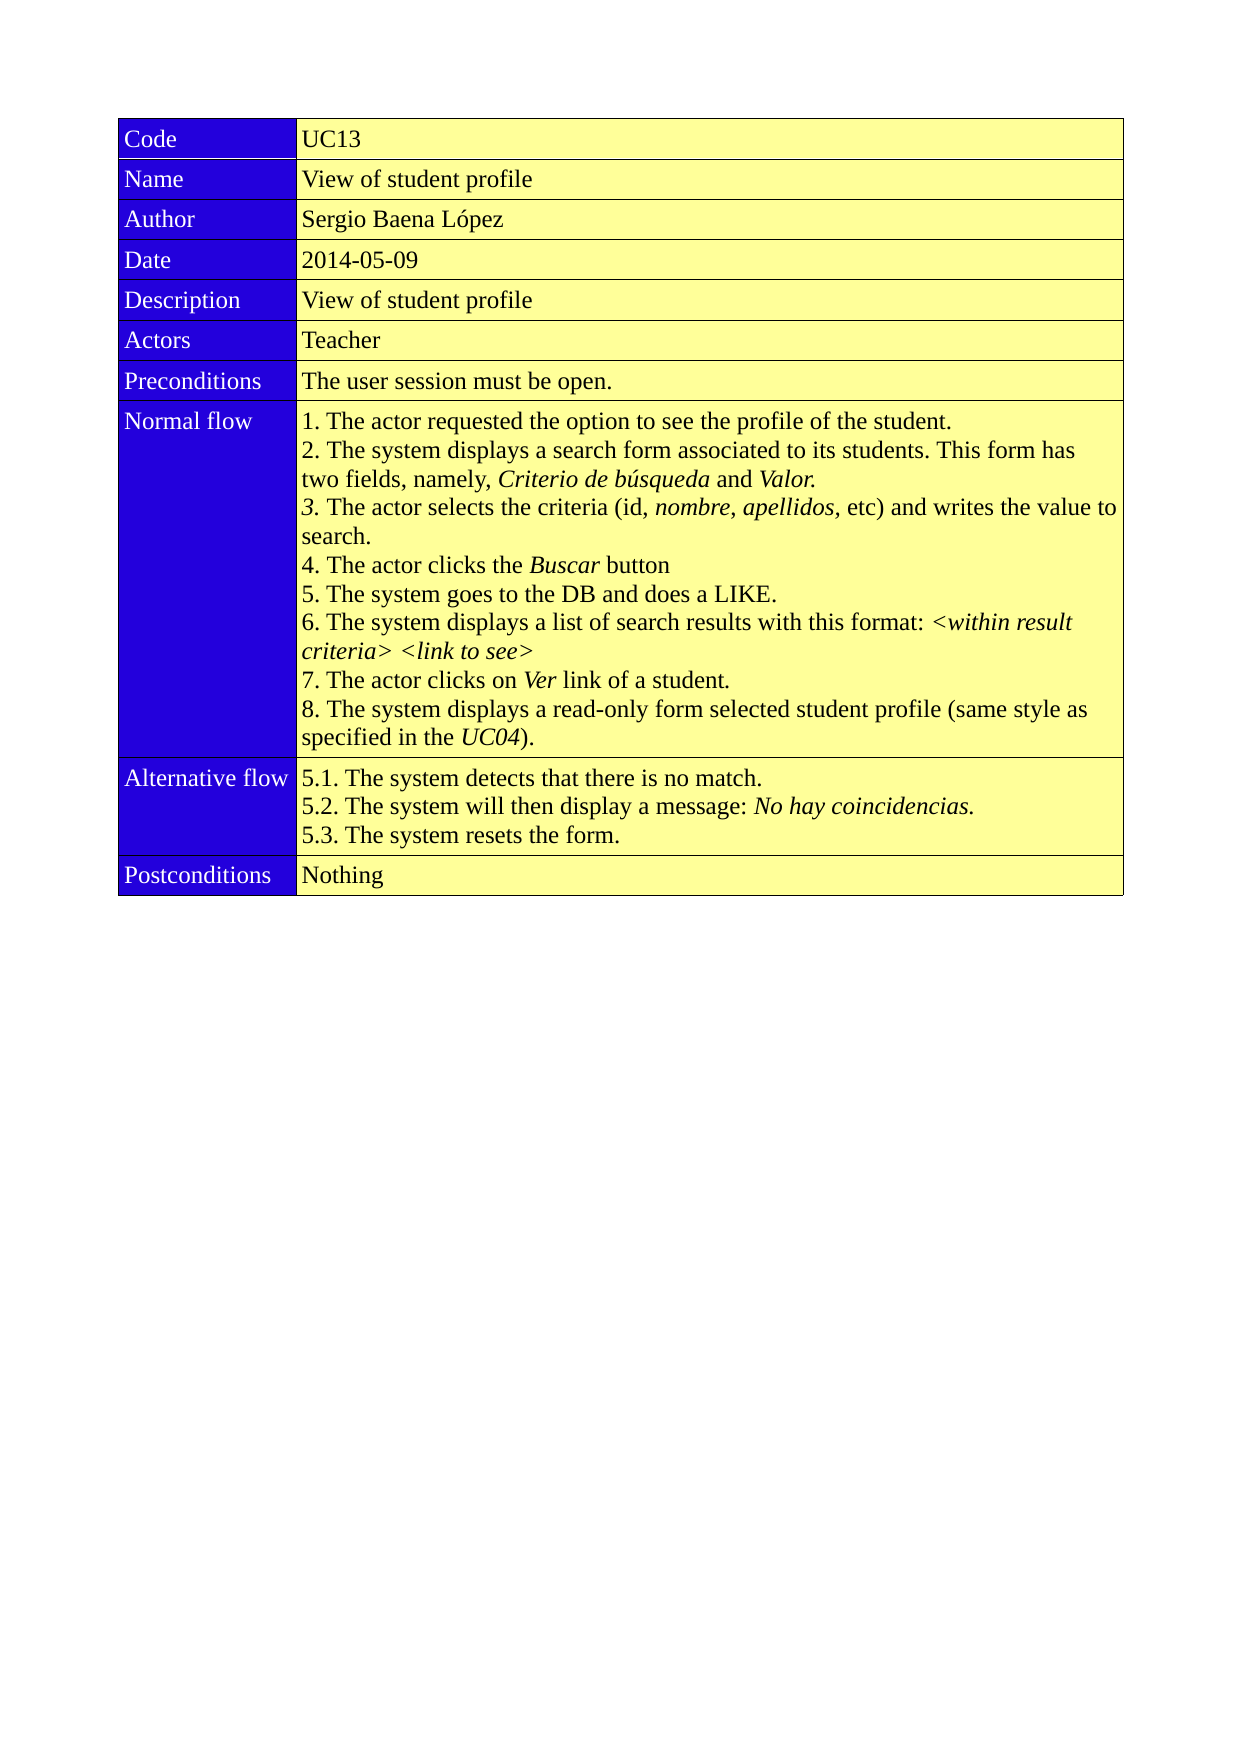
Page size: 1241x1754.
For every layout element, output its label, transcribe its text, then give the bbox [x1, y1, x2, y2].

table_cell Alternative flow [119, 758, 296, 855]
table_cell Author [119, 200, 296, 239]
table_header Code [119, 119, 296, 158]
table_cell View of student profile [297, 280, 1123, 320]
table_cell Nothing [297, 856, 1123, 895]
table_cell Actors [119, 321, 296, 360]
table_cell Description [119, 280, 296, 320]
table_cell Teacher [297, 321, 1123, 360]
table_cell Date [119, 240, 296, 279]
table_cell Sergio Baena López [297, 200, 1123, 239]
table_cell 1. The actor requested the option to see the profile of the student. 2. The system displays a search form associated to its students. This form has two fields, namely, Criterio de búsqueda and Valor. 3. The actor selects the criteria (id, nombre, apellidos, etc) and writes the value to search. 4. The actor clicks the Buscar button 5. The system goes to the DB and does a LIKE. 6. The system displays a list of search results with this format: <within result criteria> <link to see> 7. The actor clicks on Ver link of a student. 8. The system displays a read-only form selected student profile (same style as specified in the UC04). [297, 401, 1123, 757]
table_cell Normal flow [119, 401, 296, 757]
table_cell Postconditions [119, 856, 296, 895]
table_cell View of student profile [297, 160, 1123, 199]
table_cell Name [119, 160, 296, 199]
table_cell 5.1. The system detects that there is no match. 5.2. The system will then display a message: No hay coincidencias. 5.3. The system resets the form. [297, 758, 1123, 855]
table_cell Preconditions [119, 361, 296, 400]
table_cell The user session must be open. [297, 361, 1123, 400]
table_header UC13 [297, 119, 1123, 158]
table_cell 2014-05-09 [297, 240, 1123, 279]
